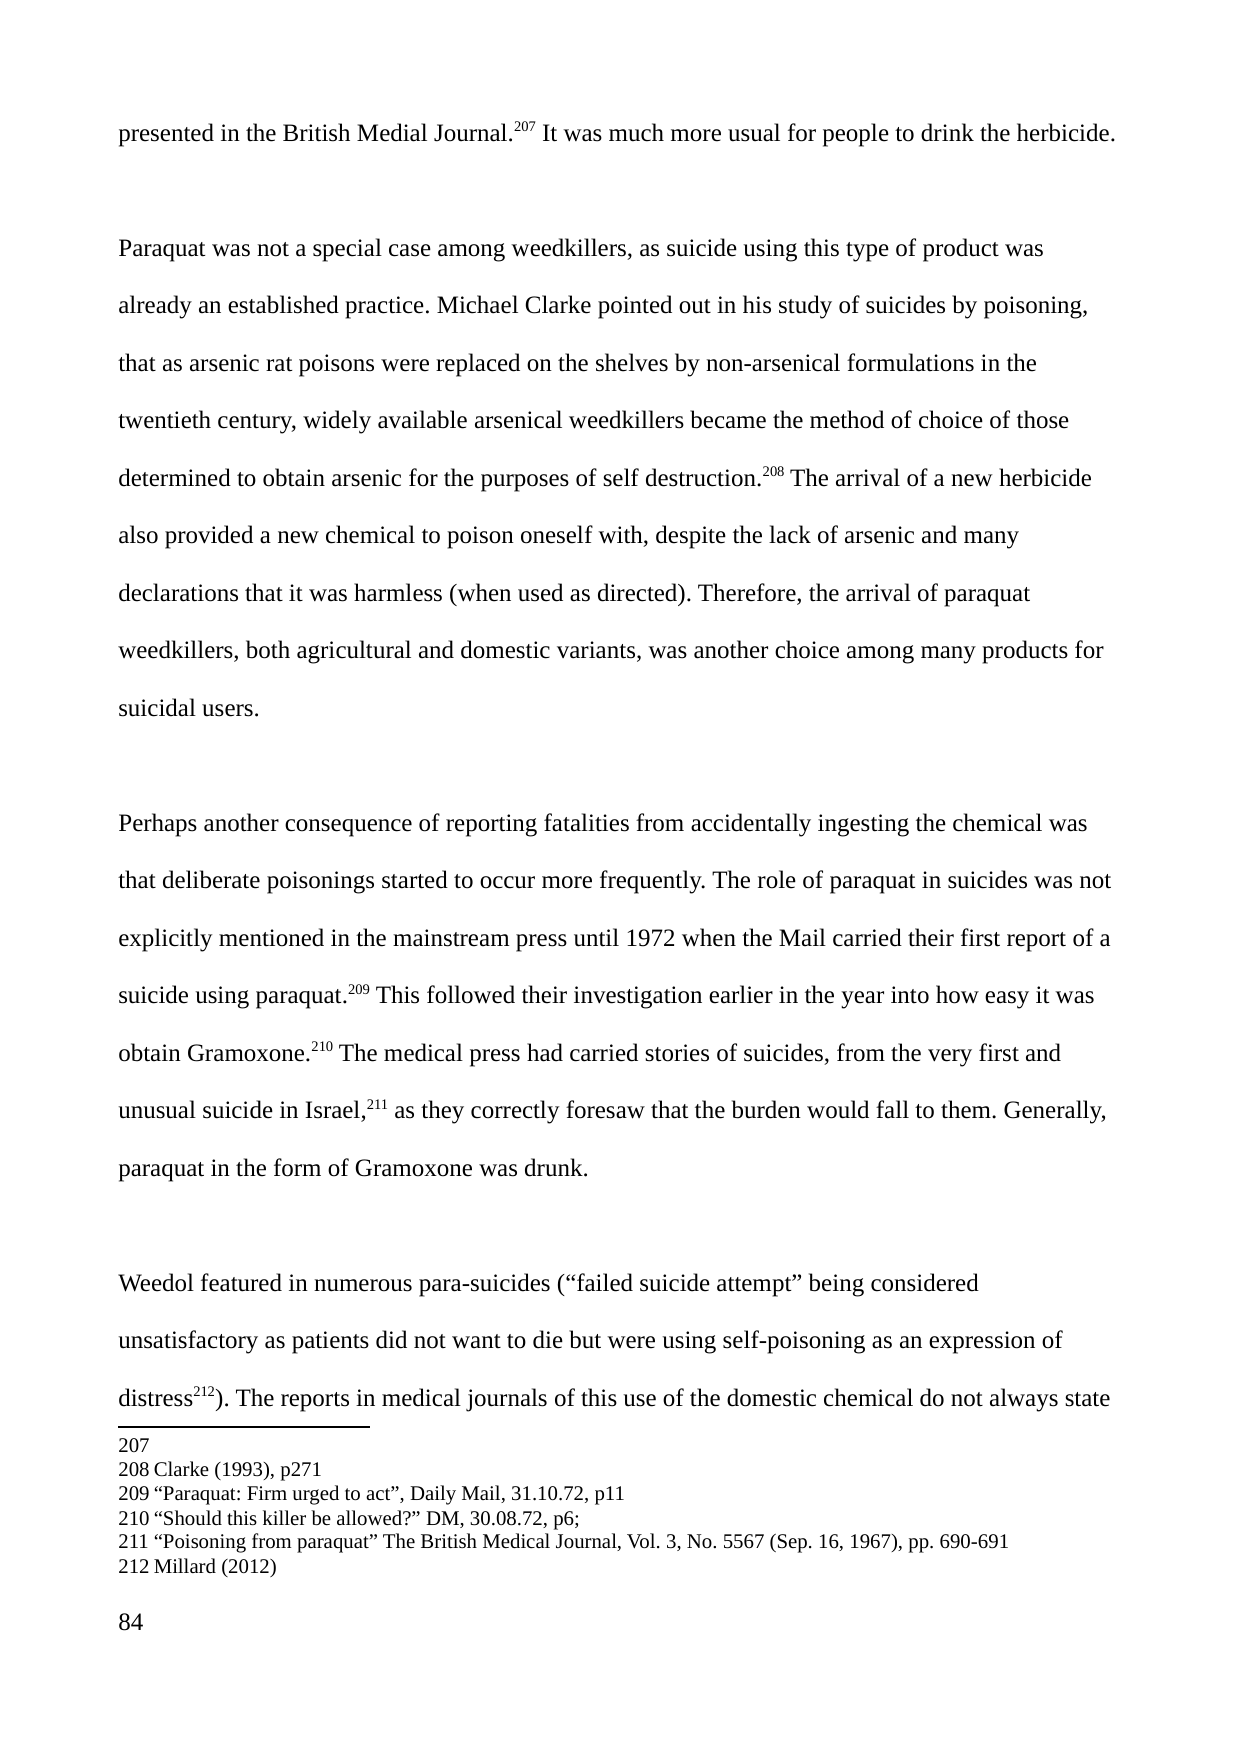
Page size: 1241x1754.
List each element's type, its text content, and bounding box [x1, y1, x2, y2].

text Clarke (1993), p271 [118, 1457, 1122, 1481]
text “Should this killer be allowed?” DM, 30.08.72, p6; [118, 1505, 1122, 1529]
text “Poisoning from paraquat” The British Medical Journal, Vol. 3, No. 5567 (Sep. 16, 1967), pp. 690-691 [118, 1529, 1122, 1553]
text Millard (2012) [118, 1553, 1122, 1578]
text “Paraquat: Firm urged to act”, Daily Mail, 31.10.72, p11 [118, 1481, 1122, 1505]
text Paraquat was not a special case among weedkillers, as suicide using this type of product was already an established practice. Michael Clarke pointed out in his study of suicides by poisoning, that as arsenic rat poisons were replaced on the shelves by non-arsenical formulations in the twentieth century, widely available arsenical weedkillers became the method of choice of those determined to obtain arsenic for the purposes of self destruction. The arrival of a new herbicide also provided a new chemical to poison oneself with, despite the lack of arsenic and many declarations that it was harmless (when used as directed). Therefore, the arrival of paraquat weedkillers, both agricultural and domestic variants, was another choice among many products for suicidal users. [118, 233, 1122, 722]
text Weedol featured in numerous para-suicides (“failed suicide attempt” being considered unsatisfactory as patients did not want to die but were using self-poisoning as an expression of distress). The reports in medical journals of this use of the domestic chemical do not always state [118, 1268, 1122, 1412]
text Perhaps another consequence of reporting fatalities from accidentally ingesting the chemical was that deliberate poisonings started to occur more frequently. The role of paraquat in suicides was not explicitly mentioned in the mainstream press until 1972 when the Mail carried their first report of a suicide using paraquat. This followed their investigation earlier in the year into how easy it was obtain Gramoxone. The medical press had carried stories of suicides, from the very first and unusual suicide in Israel, as they correctly foresaw that the burden would fall to them. Generally, paraquat in the form of Gramoxone was drunk. [118, 808, 1122, 1182]
text presented in the British Medial Journal. It was much more usual for people to drink the herbicide. [118, 118, 1122, 147]
